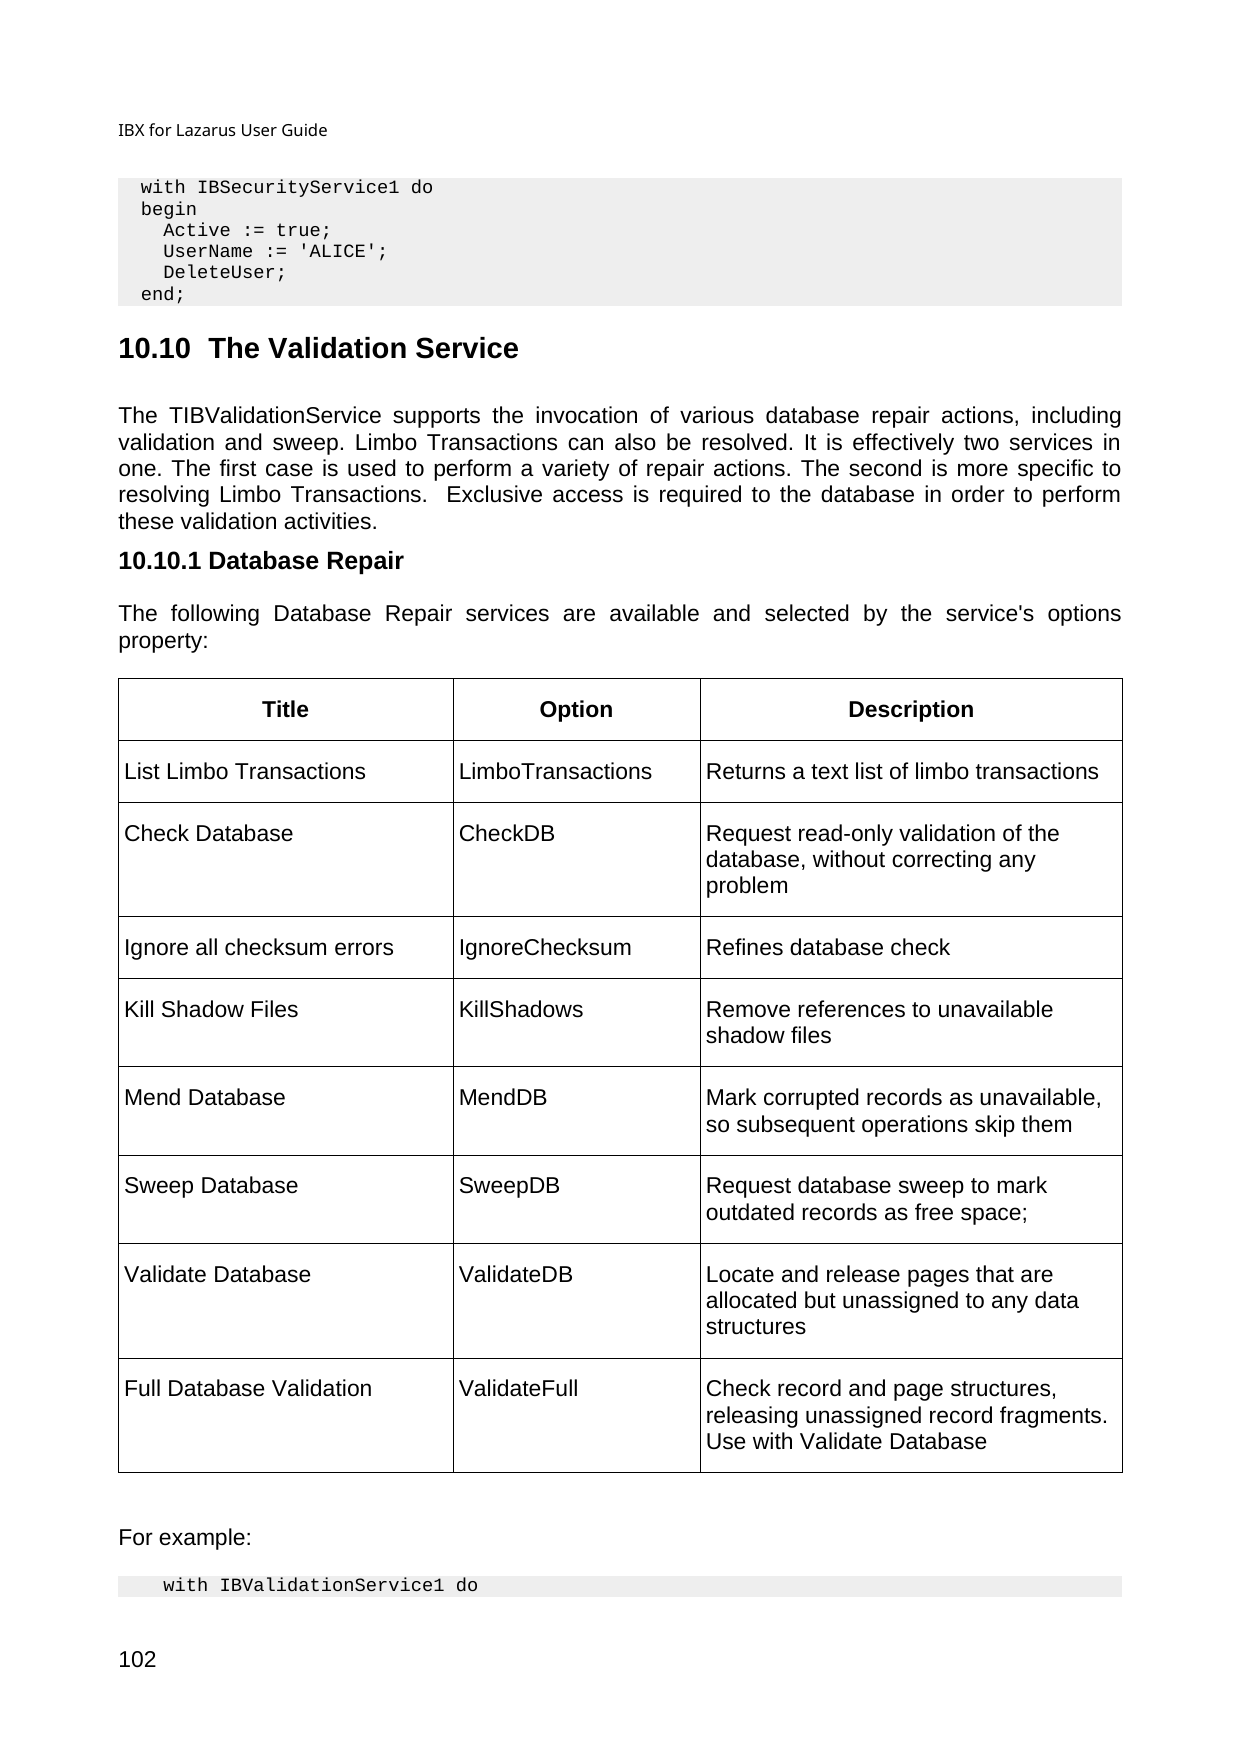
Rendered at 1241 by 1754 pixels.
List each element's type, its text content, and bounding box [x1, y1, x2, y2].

table_cell Refines database check [701, 917, 1122, 978]
text end; [118, 284, 1122, 306]
table_cell Full Database Validation [119, 1359, 453, 1472]
text The TIBValidationService supports the invocation of various database repair actions, including validation and sweep. Limbo Transactions can also be resolved. It is effectively two services in one. The first case is used to perform a variety of repair actions. The second is more specific to resolving Limbo Transactions. Exclusive access is required to the database in order to perform these validation activities. [118, 402, 1122, 534]
table_cell CheckDB [454, 803, 700, 916]
subtitle The Validation Service [118, 331, 1122, 365]
table_header Option [454, 679, 700, 740]
table_cell IgnoreChecksum [454, 917, 700, 978]
table_cell List Limbo Transactions [119, 741, 453, 802]
table_cell Kill Shadow Files [119, 979, 453, 1066]
text with IBSecurityService1 do [118, 178, 1122, 199]
text with IBValidationService1 do [118, 1576, 1122, 1597]
table_cell Locate and release pages that are allocated but unassigned to any data structures [701, 1244, 1122, 1357]
table_cell Validate Database [119, 1244, 453, 1357]
text Active := true; [118, 221, 1122, 242]
table_cell SweepDB [454, 1156, 700, 1243]
table_cell KillShadows [454, 979, 700, 1066]
table_cell Check record and page structures, releasing unassigned record fragments. Use with Validate Database [701, 1359, 1122, 1472]
table_cell ValidateDB [454, 1244, 700, 1357]
table_cell Request database sweep to mark outdated records as free space; [701, 1156, 1122, 1243]
table_cell Sweep Database [119, 1156, 453, 1243]
table_cell MendDB [454, 1067, 700, 1154]
text DeleteUser; [118, 263, 1122, 284]
table_cell Check Database [119, 803, 453, 916]
table_header Description [701, 679, 1122, 740]
table_cell ValidateFull [454, 1359, 700, 1472]
table_header Title [119, 679, 453, 740]
text begin [118, 199, 1122, 221]
subtitle Database Repair [118, 546, 1122, 575]
table_cell Mark corrupted records as unavailable, so subsequent operations skip them [701, 1067, 1122, 1154]
table_cell Mend Database [119, 1067, 453, 1154]
table_cell Returns a text list of limbo transactions [701, 741, 1122, 802]
table_cell LimboTransactions [454, 741, 700, 802]
text For example: [118, 1524, 1122, 1550]
text UserName := 'ALICE'; [118, 242, 1122, 263]
text The following Database Repair services are available and selected by the service's options property: [118, 600, 1122, 653]
table_cell Request read-only validation of the database, without correcting any problem [701, 803, 1122, 916]
table_cell Ignore all checksum errors [119, 917, 453, 978]
table_cell Remove references to unavailable shadow files [701, 979, 1122, 1066]
